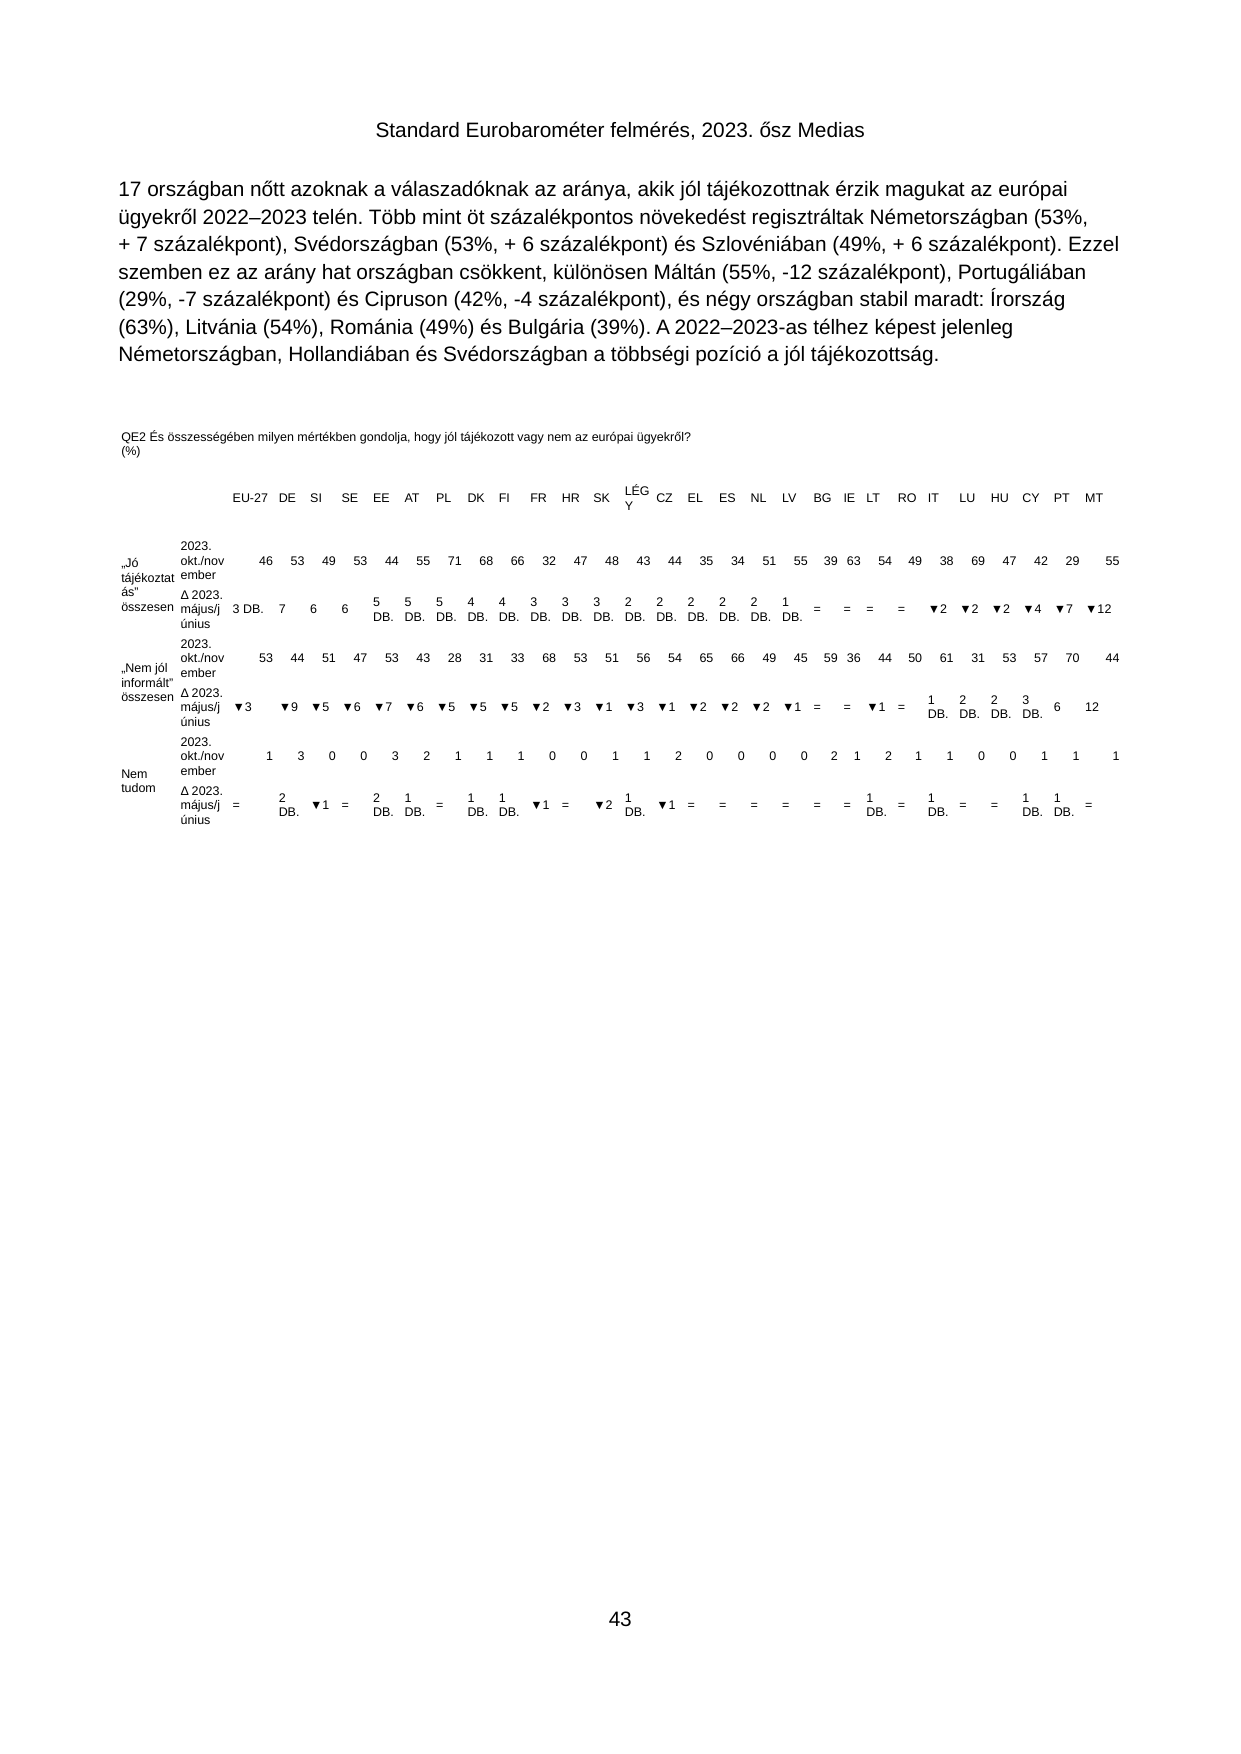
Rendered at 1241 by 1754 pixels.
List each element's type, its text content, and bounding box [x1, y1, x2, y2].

table_cell 69 [956, 536, 988, 585]
table_cell „Nem jól informált” összesen [118, 634, 177, 732]
table_cell 1 [895, 732, 925, 781]
table_cell [895, 516, 925, 536]
table_cell [1019, 461, 1051, 481]
table_cell 44 [1082, 634, 1122, 683]
table_cell IT [925, 481, 956, 516]
table_cell 2 [653, 732, 684, 781]
table_cell 3 DB. [590, 585, 622, 634]
table_cell 56 [622, 634, 653, 683]
table_cell 42 [1019, 536, 1051, 585]
table_cell 45 [779, 634, 810, 683]
table_cell 4 DB. [464, 585, 496, 634]
table_cell 2 DB. [956, 683, 988, 732]
table_cell 44 [653, 536, 684, 585]
table_cell 1 DB. [925, 781, 956, 829]
table_cell 3 DB. [559, 585, 590, 634]
table_cell 0 [307, 732, 338, 781]
table_cell = [810, 781, 840, 829]
table_cell ▼7 [1051, 585, 1082, 634]
table_cell 12 [1082, 683, 1122, 732]
table_cell [748, 516, 779, 536]
table_cell 1 [1082, 732, 1122, 781]
table_cell MT [1082, 481, 1122, 516]
table_cell [685, 516, 716, 536]
table_cell Δ 2023. május/június [178, 781, 229, 829]
table_cell [464, 461, 496, 481]
table_cell [1082, 516, 1122, 536]
table_cell 47 [988, 536, 1019, 585]
table_cell 3 DB. [1019, 683, 1051, 732]
table_cell [496, 516, 527, 536]
table_cell [178, 481, 229, 516]
table_cell [433, 516, 464, 536]
table_cell [230, 461, 276, 481]
table_cell [925, 461, 956, 481]
table_cell = [716, 781, 747, 829]
table_cell = [895, 683, 925, 732]
table_cell 66 [496, 536, 527, 585]
table_cell 34 [716, 536, 747, 585]
table_cell 54 [863, 536, 895, 585]
table_header [863, 426, 895, 461]
table_cell = [748, 781, 779, 829]
table_cell CY [1019, 481, 1051, 516]
table_cell 1 DB. [401, 781, 433, 829]
table_cell [685, 461, 716, 481]
table_cell [863, 461, 895, 481]
table_cell [276, 516, 307, 536]
table_cell DE [276, 481, 307, 516]
table_cell ▼6 [401, 683, 433, 732]
table_cell 35 [685, 536, 716, 585]
table_cell 49 [307, 536, 338, 585]
table_cell 2023. okt./november [178, 732, 229, 781]
table_cell [590, 516, 622, 536]
table_header [840, 426, 863, 461]
table_header QE2 És összességében milyen mértékben gondolja, hogy jól tájékozott vagy nem az európai ügyekről? (%) [118, 426, 716, 461]
table_cell = [685, 781, 716, 829]
table_header [895, 426, 925, 461]
table_cell FI [496, 481, 527, 516]
table_cell 44 [370, 536, 401, 585]
table_cell 70 [1051, 634, 1082, 683]
table_cell 32 [527, 536, 559, 585]
table_cell [622, 516, 653, 536]
table_cell 3 [276, 732, 307, 781]
table_cell ES [716, 481, 747, 516]
table_cell 71 [433, 536, 464, 585]
table_cell [956, 516, 988, 536]
table_cell 66 [716, 634, 747, 683]
table_cell ▼3 [622, 683, 653, 732]
table_cell 65 [685, 634, 716, 683]
table_cell 0 [527, 732, 559, 781]
table_header [1019, 426, 1051, 461]
table_cell ▼5 [307, 683, 338, 732]
table_cell [1051, 461, 1082, 481]
table_header [1051, 426, 1082, 461]
table_cell 51 [307, 634, 338, 683]
table_cell = [840, 683, 863, 732]
table_cell 2 DB. [653, 585, 684, 634]
table_cell 1 DB. [1019, 781, 1051, 829]
table_cell = [1082, 781, 1122, 829]
table_cell 43 [401, 634, 433, 683]
table_cell 2 DB. [685, 585, 716, 634]
table_cell 1 [925, 732, 956, 781]
table_cell CZ [653, 481, 684, 516]
table_cell = [339, 781, 370, 829]
table_cell [1082, 461, 1122, 481]
table_cell [956, 461, 988, 481]
table_cell ▼1 [653, 781, 684, 829]
table_cell ▼12 [1082, 585, 1122, 634]
table_cell = [840, 781, 863, 829]
table_cell [339, 516, 370, 536]
table_cell 54 [653, 634, 684, 683]
table_cell 1 DB. [464, 781, 496, 829]
table_cell HR [559, 481, 590, 516]
table_cell ▼7 [370, 683, 401, 732]
table_cell [895, 461, 925, 481]
table_cell [653, 461, 684, 481]
table_cell [840, 461, 863, 481]
table_cell 1 DB. [925, 683, 956, 732]
table_cell [779, 461, 810, 481]
table_cell 4 DB. [496, 585, 527, 634]
table_header [810, 426, 840, 461]
table_cell PT [1051, 481, 1082, 516]
table_cell ▼2 [527, 683, 559, 732]
table_cell 3 DB. [230, 585, 276, 634]
table_cell IE [840, 481, 863, 516]
table_cell 68 [464, 536, 496, 585]
table_cell 1 [590, 732, 622, 781]
table_cell 2 [401, 732, 433, 781]
table_cell 3 [370, 732, 401, 781]
table_cell PL [433, 481, 464, 516]
table_cell ▼2 [925, 585, 956, 634]
table_cell ▼2 [590, 781, 622, 829]
table_cell 51 [748, 536, 779, 585]
table_cell 1 DB. [496, 781, 527, 829]
table_cell 50 [895, 634, 925, 683]
table_cell = [863, 585, 895, 634]
table_cell [925, 516, 956, 536]
table_cell 5 DB. [370, 585, 401, 634]
text 17 országban nőtt azoknak a válaszadóknak az aránya, akik jól tájékozottnak érzik magukat az európai ügyekről 2022–2023 telén. Több mint öt százalékpontos növekedést regisztráltak Németországban (53%, + 7 százalékpont), Svédországban (53%, + 6 százalékpont) és Szlovéniában (49%, + 6 százalékpont). Ezzel szemben ez az arány hat országban csökkent, különösen Máltán (55%, -12 százalékpont), Portugáliában (29%, -7 százalékpont) és Cipruson (42%, -4 százalékpont), és négy országban stabil maradt: Írország (63%), Litvánia (54%), Románia (49%) és Bulgária (39%). A 2022–2023-as télhez képest jelenleg Németországban, Hollandiában és Svédországban a többségi pozíció a jól tájékozottság. [118, 177, 1122, 366]
table_cell = [810, 683, 840, 732]
table_cell 1 [622, 732, 653, 781]
table_cell 1 DB. [1051, 781, 1082, 829]
table_cell ▼4 [1019, 585, 1051, 634]
table_cell 1 [1051, 732, 1082, 781]
table_cell [748, 461, 779, 481]
table_cell 51 [590, 634, 622, 683]
table_cell 61 [925, 634, 956, 683]
table_cell 3 DB. [527, 585, 559, 634]
table_cell Nem tudom [118, 732, 177, 829]
table_cell ▼1 [590, 683, 622, 732]
table_cell 2 [810, 732, 840, 781]
table_cell [230, 516, 276, 536]
table_cell 31 [956, 634, 988, 683]
table_cell ▼1 [863, 683, 895, 732]
table_cell 2 DB. [622, 585, 653, 634]
table_cell 2 DB. [276, 781, 307, 829]
table_cell 0 [988, 732, 1019, 781]
table_cell 31 [464, 634, 496, 683]
table_cell 0 [779, 732, 810, 781]
table_cell 49 [895, 536, 925, 585]
table_cell [178, 461, 229, 481]
table_cell 55 [1082, 536, 1122, 585]
table_cell 0 [716, 732, 747, 781]
table_cell 2 DB. [988, 683, 1019, 732]
table_cell 55 [401, 536, 433, 585]
table_cell 39 [810, 536, 840, 585]
table_cell 68 [527, 634, 559, 683]
table_cell 6 [1051, 683, 1082, 732]
table_cell ▼3 [559, 683, 590, 732]
table_cell ▼5 [496, 683, 527, 732]
table_cell 53 [276, 536, 307, 585]
table_cell SK [590, 481, 622, 516]
table_cell [370, 516, 401, 536]
table_cell 2023. okt./november [178, 634, 229, 683]
table_cell [496, 461, 527, 481]
table_cell 1 [840, 732, 863, 781]
table_cell 63 [840, 536, 863, 585]
table_cell Δ 2023. május/június [178, 585, 229, 634]
table_cell [590, 461, 622, 481]
table_header [748, 426, 779, 461]
table_cell 36 [840, 634, 863, 683]
table_cell 2 DB. [716, 585, 747, 634]
table_cell ▼6 [339, 683, 370, 732]
table_cell [307, 516, 338, 536]
table_cell 1 [496, 732, 527, 781]
table_cell 47 [339, 634, 370, 683]
table_cell 2 DB. [748, 585, 779, 634]
table_cell 53 [370, 634, 401, 683]
table_cell ▼2 [748, 683, 779, 732]
table_cell 48 [590, 536, 622, 585]
table_cell 1 [230, 732, 276, 781]
table_cell = [230, 781, 276, 829]
table_header [1082, 426, 1122, 461]
table_cell [840, 516, 863, 536]
table_cell 5 DB. [433, 585, 464, 634]
table_cell 53 [988, 634, 1019, 683]
table_cell [810, 461, 840, 481]
table_cell = [433, 781, 464, 829]
table_cell [863, 516, 895, 536]
table_cell NL [748, 481, 779, 516]
table_cell 1 [464, 732, 496, 781]
table_cell LU [956, 481, 988, 516]
table_cell [988, 461, 1019, 481]
table_cell 6 [307, 585, 338, 634]
table_cell [1019, 516, 1051, 536]
table_cell 0 [956, 732, 988, 781]
table_cell ▼2 [685, 683, 716, 732]
table_cell AT [401, 481, 433, 516]
table_cell 53 [230, 634, 276, 683]
table_cell [559, 516, 590, 536]
table_cell = [895, 781, 925, 829]
table_cell BG [810, 481, 840, 516]
table_cell 2 [863, 732, 895, 781]
table_header [925, 426, 956, 461]
table_cell = [956, 781, 988, 829]
table_cell DK [464, 481, 496, 516]
table_cell 49 [748, 634, 779, 683]
table_cell [118, 461, 177, 481]
table_cell FR [527, 481, 559, 516]
table_cell 55 [779, 536, 810, 585]
table_cell ▼2 [956, 585, 988, 634]
table_header [779, 426, 810, 461]
table_cell ▼2 [988, 585, 1019, 634]
table_cell LÉGY [622, 481, 653, 516]
table_cell 7 [276, 585, 307, 634]
table_cell HU [988, 481, 1019, 516]
table_cell = [895, 585, 925, 634]
table_cell 29 [1051, 536, 1082, 585]
table_cell [401, 461, 433, 481]
table_cell 46 [230, 536, 276, 585]
table_cell 0 [339, 732, 370, 781]
table_cell 53 [559, 634, 590, 683]
table_header [716, 426, 747, 461]
table_cell [307, 461, 338, 481]
table_cell ▼2 [716, 683, 747, 732]
table_cell 33 [496, 634, 527, 683]
table_cell = [988, 781, 1019, 829]
table_cell SI [307, 481, 338, 516]
table_cell ▼1 [527, 781, 559, 829]
table_cell 44 [863, 634, 895, 683]
table_cell ▼5 [464, 683, 496, 732]
table_cell [653, 516, 684, 536]
table_cell 2 DB. [370, 781, 401, 829]
table_cell 53 [339, 536, 370, 585]
table_cell 2023. okt./november [178, 536, 229, 585]
table_cell EE [370, 481, 401, 516]
table_cell ▼9 [276, 683, 307, 732]
table_cell 47 [559, 536, 590, 585]
table_cell 44 [276, 634, 307, 683]
table_cell 28 [433, 634, 464, 683]
table_cell ▼3 [230, 683, 276, 732]
table_cell 1 [433, 732, 464, 781]
table_cell 1 DB. [622, 781, 653, 829]
table_cell [810, 516, 840, 536]
table_cell 0 [748, 732, 779, 781]
table_cell [779, 516, 810, 536]
table_cell 0 [559, 732, 590, 781]
table_header [988, 426, 1019, 461]
table_cell [716, 461, 747, 481]
table_cell 38 [925, 536, 956, 585]
table_cell [433, 461, 464, 481]
table_cell [276, 461, 307, 481]
table_cell 6 [339, 585, 370, 634]
table_cell 1 [1019, 732, 1051, 781]
table_cell [178, 516, 229, 536]
table_cell SE [339, 481, 370, 516]
table_header [956, 426, 988, 461]
table_cell [527, 461, 559, 481]
table_cell [401, 516, 433, 536]
table_cell = [810, 585, 840, 634]
table_cell LT [863, 481, 895, 516]
table_cell EL [685, 481, 716, 516]
table_cell ▼1 [653, 683, 684, 732]
table_cell 57 [1019, 634, 1051, 683]
table_cell Δ 2023. május/június [178, 683, 229, 732]
table_cell = [840, 585, 863, 634]
table_cell ▼1 [779, 683, 810, 732]
table_cell ▼1 [307, 781, 338, 829]
table_cell [339, 461, 370, 481]
table_cell 5 DB. [401, 585, 433, 634]
table_cell 43 [622, 536, 653, 585]
table_cell [118, 516, 177, 536]
table_cell [464, 516, 496, 536]
table_cell „Jó tájékoztatás” összesen [118, 536, 177, 634]
table_cell RO [895, 481, 925, 516]
table_cell [370, 461, 401, 481]
table_cell = [779, 781, 810, 829]
table_cell 1 DB. [779, 585, 810, 634]
table_cell 0 [685, 732, 716, 781]
table_cell 59 [810, 634, 840, 683]
table_cell 1 DB. [863, 781, 895, 829]
table_cell = [559, 781, 590, 829]
table_cell [988, 516, 1019, 536]
table_cell [559, 461, 590, 481]
table_cell ▼5 [433, 683, 464, 732]
table_cell [1051, 516, 1082, 536]
table_cell [527, 516, 559, 536]
table_cell [622, 461, 653, 481]
table_cell EU-27 [230, 481, 276, 516]
table_cell [716, 516, 747, 536]
table_cell LV [779, 481, 810, 516]
table_cell [118, 481, 177, 516]
